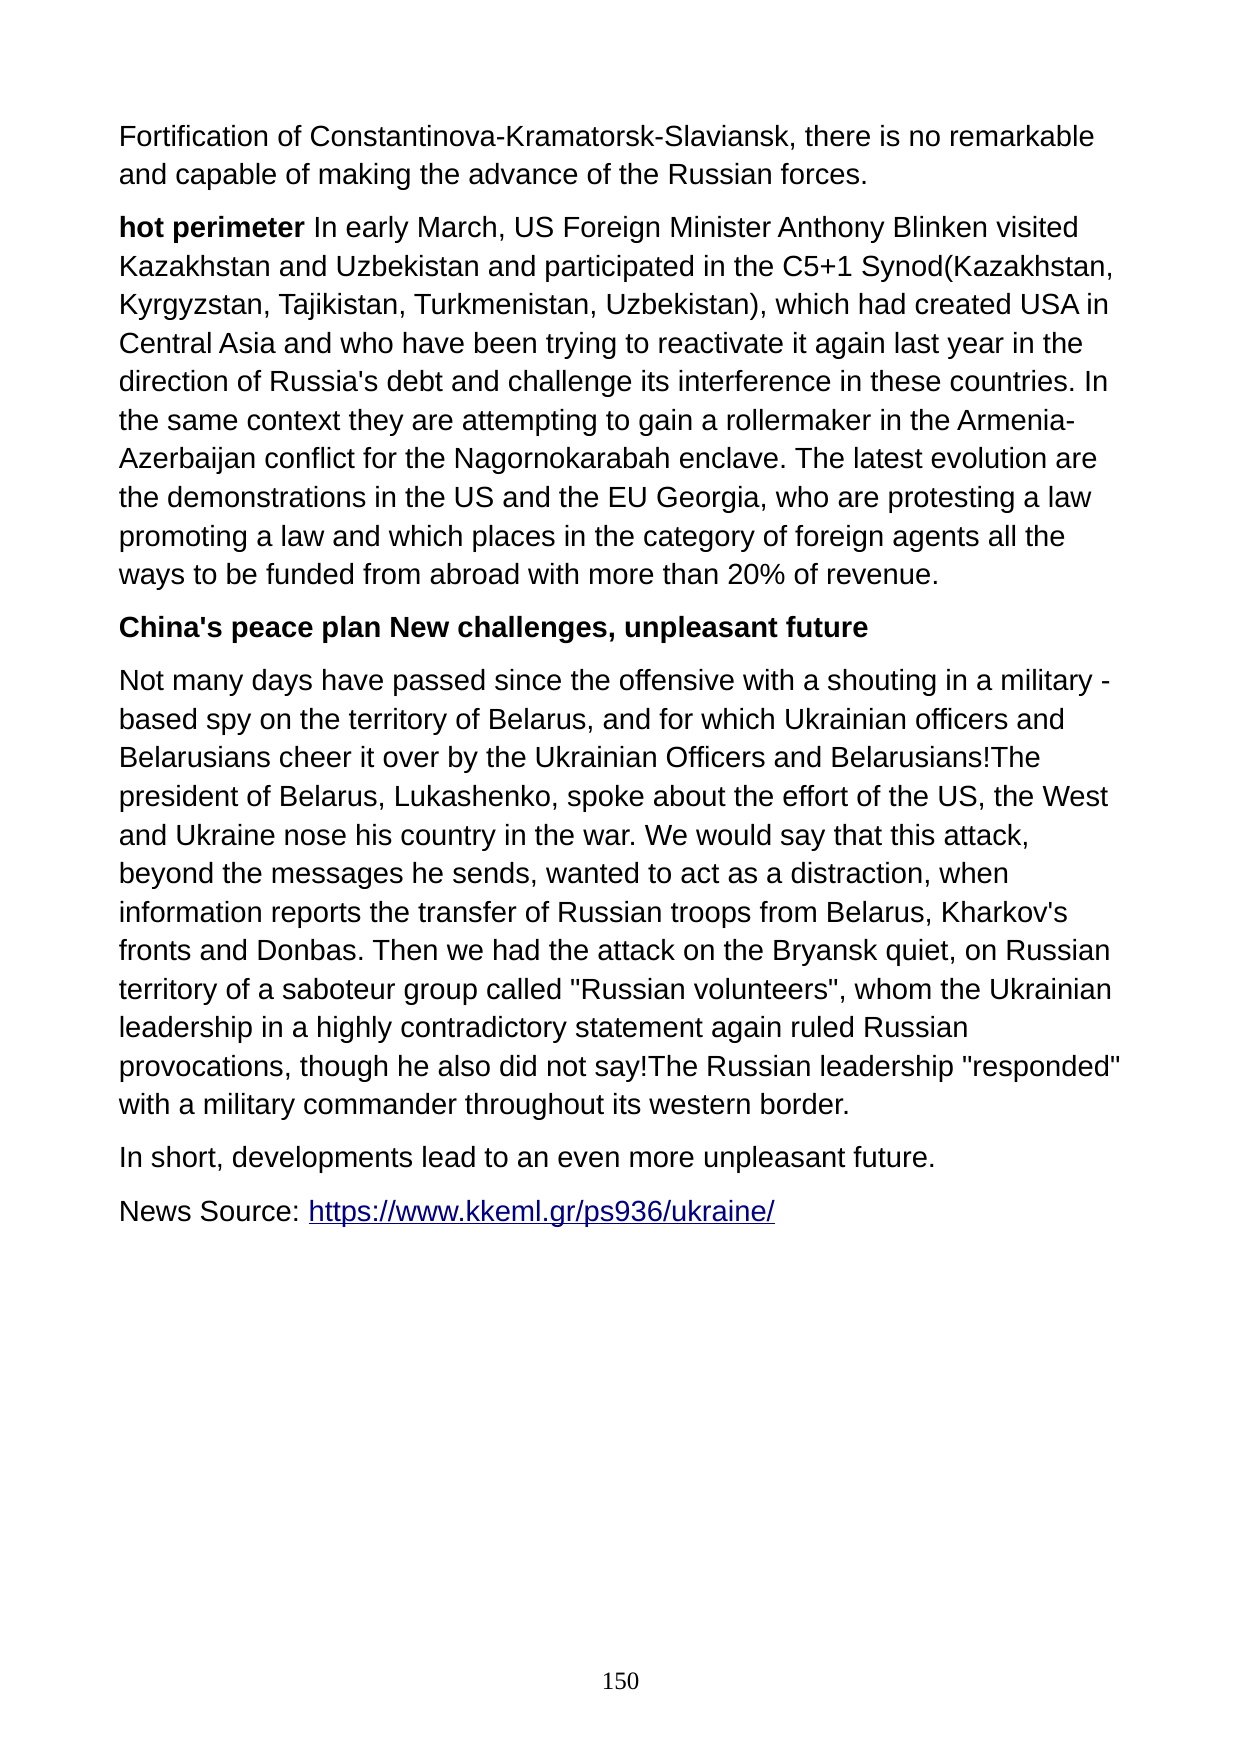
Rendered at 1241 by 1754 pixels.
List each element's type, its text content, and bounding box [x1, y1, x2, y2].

text Not many days have passed since the offensive with a shouting in a military -based spy on the territory of Belarus, and for which Ukrainian officers and Belarusians cheer it over by the Ukrainian Officers and Belarusians!The president of Belarus, Lukashenko, spoke about the effort of the US, the West and Ukraine nose his country in the war. We would say that this attack, beyond the messages he sends, wanted to act as a distraction, when information reports the transfer of Russian troops from Belarus, Kharkov's fronts and Donbas. Then we had the attack on the Bryansk quiet, on Russian territory of a saboteur group called "Russian volunteers", whom the Ukrainian leadership in a highly contradictory statement again ruled Russian provocations, though he also did not say!The Russian leadership "responded" with a military commander throughout its western border. [118, 663, 1122, 1121]
text Fortification of Constantinova-Kramatorsk-Slaviansk, there is no remarkable and capable of making the advance of the Russian forces. [118, 118, 1122, 191]
text In short, developments lead to an even more unpleasant future. [118, 1140, 1122, 1174]
text hot perimeter In early March, US Foreign Minister Anthony Blinken visited Kazakhstan and Uzbekistan and participated in the C5+1 Synod(Kazakhstan, Kyrgyzstan, Tajikistan, Turkmenistan, Uzbekistan), which had created USA in Central Asia and who have been trying to reactivate it again last year in the direction of Russia's debt and challenge its interference in these countries. In the same context they are attempting to gain a rollermaker in the Armenia-Azerbaijan conflict for the Nagornokarabah enclave. The latest evolution are the demonstrations in the US and the EU Georgia, who are protesting a law promoting a law and which places in the category of foreign agents all the ways to be funded from abroad with more than 20% of revenue. [118, 210, 1122, 591]
text China's peace plan New challenges, unpleasant future [118, 610, 1122, 644]
text News Source: https://www.kkeml.gr/ps936/ukraine/ [118, 1193, 1122, 1227]
